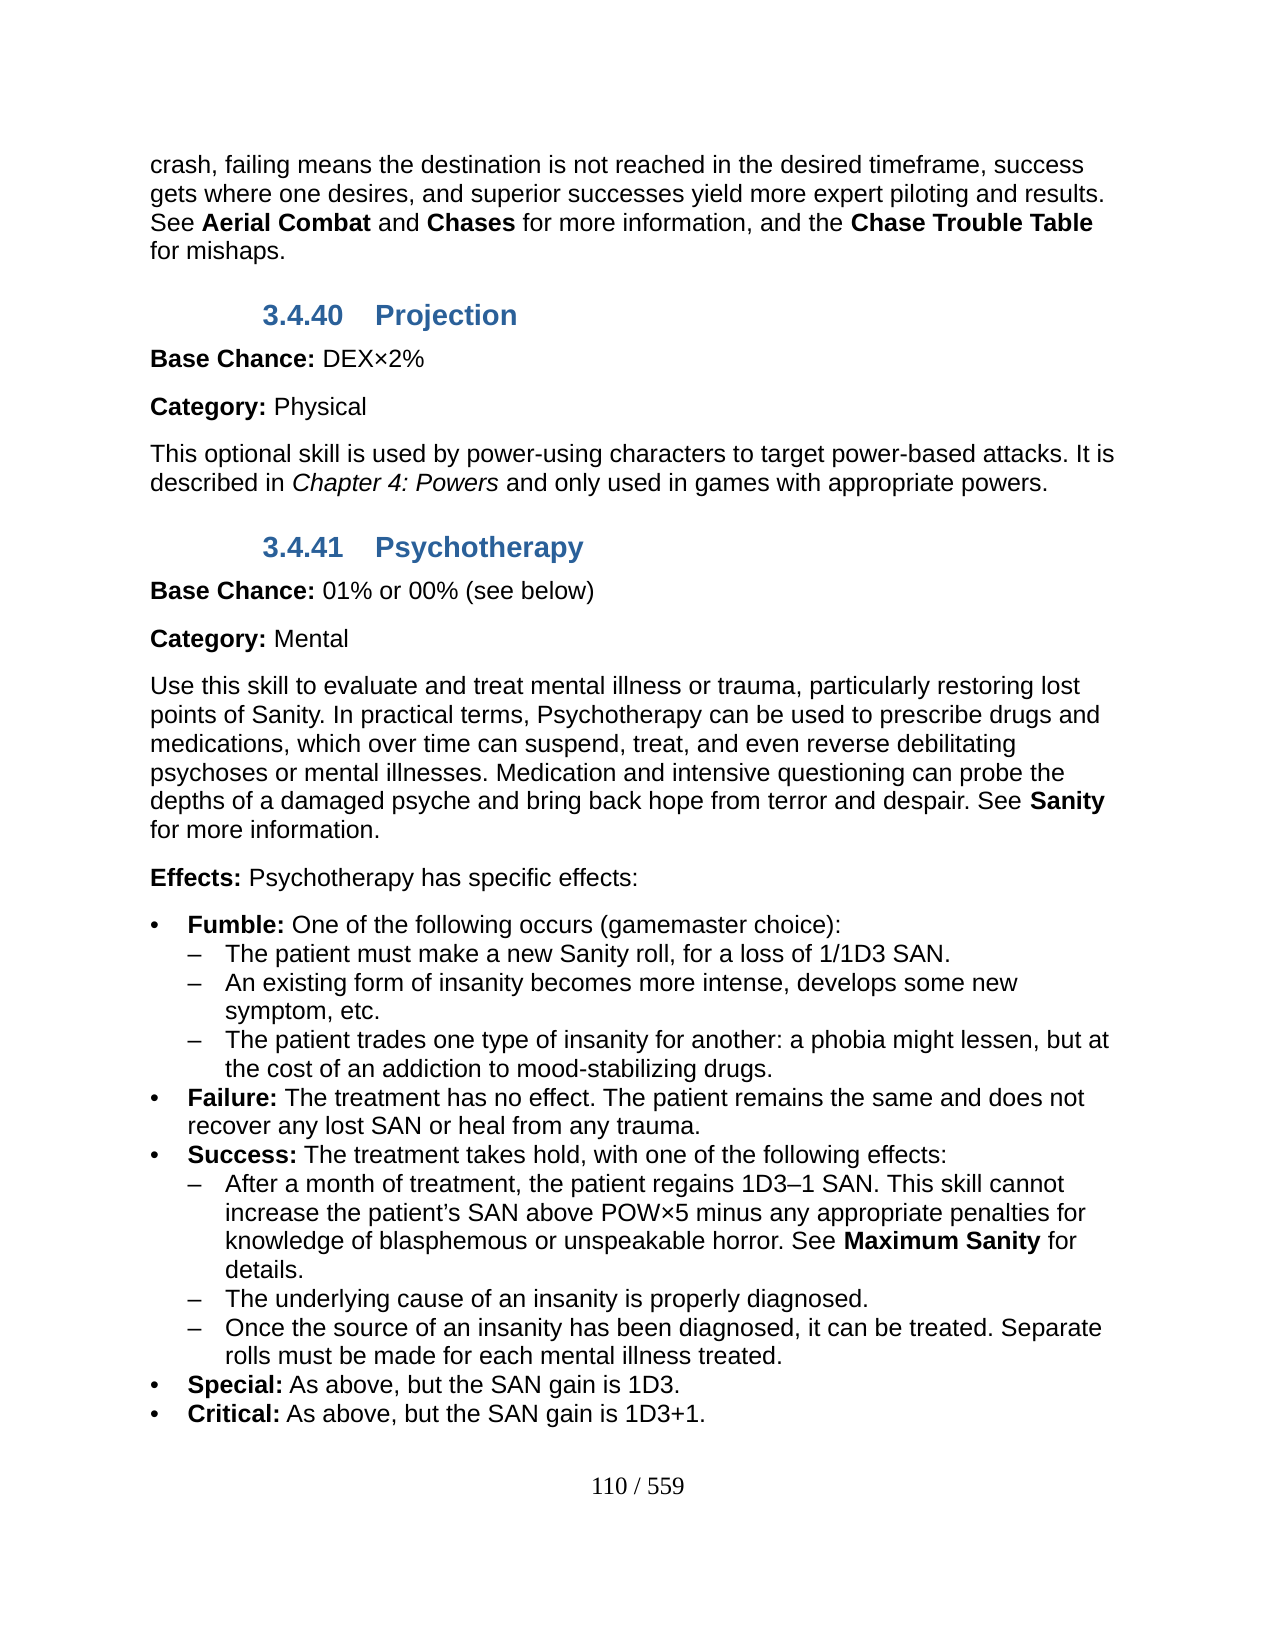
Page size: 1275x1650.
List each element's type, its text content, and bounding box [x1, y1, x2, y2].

text • Success: The treatment takes hold, with one of the following effects: [150, 1140, 1125, 1169]
text • Critical: As above, but the SAN gain is 1D3+1. [150, 1399, 1125, 1427]
text • Special: As above, but the SAN gain is 1D3. [150, 1370, 1125, 1399]
text – The patient must make a new Sanity roll, for a loss of 1/1D3 SAN. [187, 939, 1125, 967]
text – Once the source of an insanity has been diagnosed, it can be treated. Separate rolls must be made for each mental illness treated. [187, 1312, 1125, 1370]
subtitle Projection [262, 298, 1125, 332]
text Effects: Psychotherapy has specific effects: [150, 862, 1125, 891]
text – After a month of treatment, the patient regains 1D3–1 SAN. This skill cannot increase the patient’s SAN above POW×5 minus any appropriate penalties for knowledge of blasphemous or unspeakable horror. See Maximum Sanity for details. [187, 1169, 1125, 1284]
text This optional skill is used by power-using characters to target power-based attacks. It is described in Chapter 4: Powers and only used in games with appropriate powers. [150, 439, 1125, 497]
text Category: Mental [150, 624, 1125, 652]
text – An existing form of insanity becomes more intense, develops some new symptom, etc. [187, 967, 1125, 1025]
text Base Chance: 01% or 00% (see below) [150, 576, 1125, 605]
text crash, failing means the destination is not reached in the desired timeframe, success gets where one desires, and superior successes yield more expert piloting and results. See Aerial Combat and Chases for more information, and the Chase Trouble Table for mishaps. [150, 150, 1125, 265]
text Base Chance: DEX×2% [150, 344, 1125, 373]
text – The underlying cause of an insanity is properly diagnosed. [187, 1284, 1125, 1312]
text – The patient trades one type of insanity for another: a phobia might lessen, but at the cost of an addiction to mood-stabilizing drugs. [187, 1025, 1125, 1082]
subtitle Psychotherapy [262, 530, 1125, 564]
text Use this skill to evaluate and treat mental illness or trauma, particularly restoring lost points of Sanity. In practical terms, Psychotherapy can be used to prescribe drugs and medications, which over time can suspend, treat, and even reverse debilitating psychoses or mental illnesses. Medication and intensive questioning can probe the depths of a damaged psyche and bring back hope from terror and despair. See Sanity for more information. [150, 671, 1125, 844]
text Category: Physical [150, 392, 1125, 421]
text • Fumble: One of the following occurs (gamemaster choice): [150, 910, 1125, 939]
text • Failure: The treatment has no effect. The patient remains the same and does not recover any lost SAN or heal from any trauma. [150, 1082, 1125, 1140]
